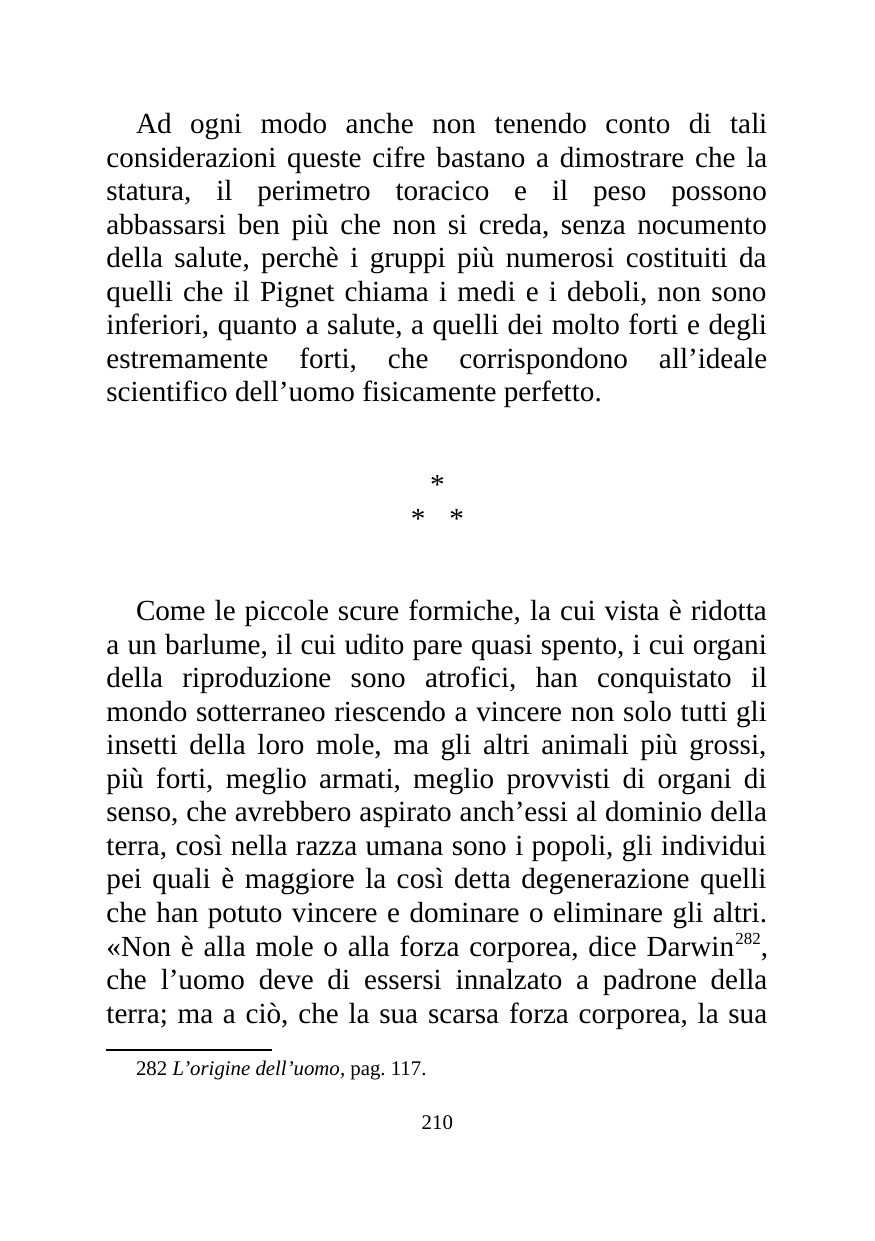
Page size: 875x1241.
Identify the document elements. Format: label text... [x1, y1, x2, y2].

text L’origine dell’uomo, pag. 117. [106, 1056, 768, 1080]
text Come le piccole scure formiche, la cui vista è ridotta a un barlume, il cui udito pare quasi spento, i cui organi della riproduzione sono atrofici, han conquistato il mondo sotterraneo riescendo a vincere non solo tutti gli insetti della loro mole, ma gli altri animali più grossi, più forti, meglio armati, meglio provvisti di organi di senso, che avrebbero aspirato anch’essi al dominio della terra, così nella razza umana sono i popoli, gli individui pei quali è maggiore la così detta degenerazione quelli che han potuto vincere e dominare o eliminare gli altri. «Non è alla mole o alla forza corporea, dice Darwin, che l’uomo deve di essersi innalzato a padrone della terra; ma a ciò, che la sua scarsa forza corporea, la sua [106, 593, 768, 1029]
text Ad ogni modo anche non tenendo conto di tali considerazioni queste cifre bastano a dimostrare che la statura, il perimetro toracico e il peso possono abbassarsi ben più che non si creda, senza nocumento della salute, perchè i gruppi più numerosi costituiti da quelli che il Pignet chiama i medi e i deboli, non sono inferiori, quanto a salute, a quelli dei molto forti e degli estremamente forti, che corrispondono all’ideale scientifico dell’uomo fisicamente perfetto. [106, 106, 768, 408]
text * * * [106, 467, 768, 534]
